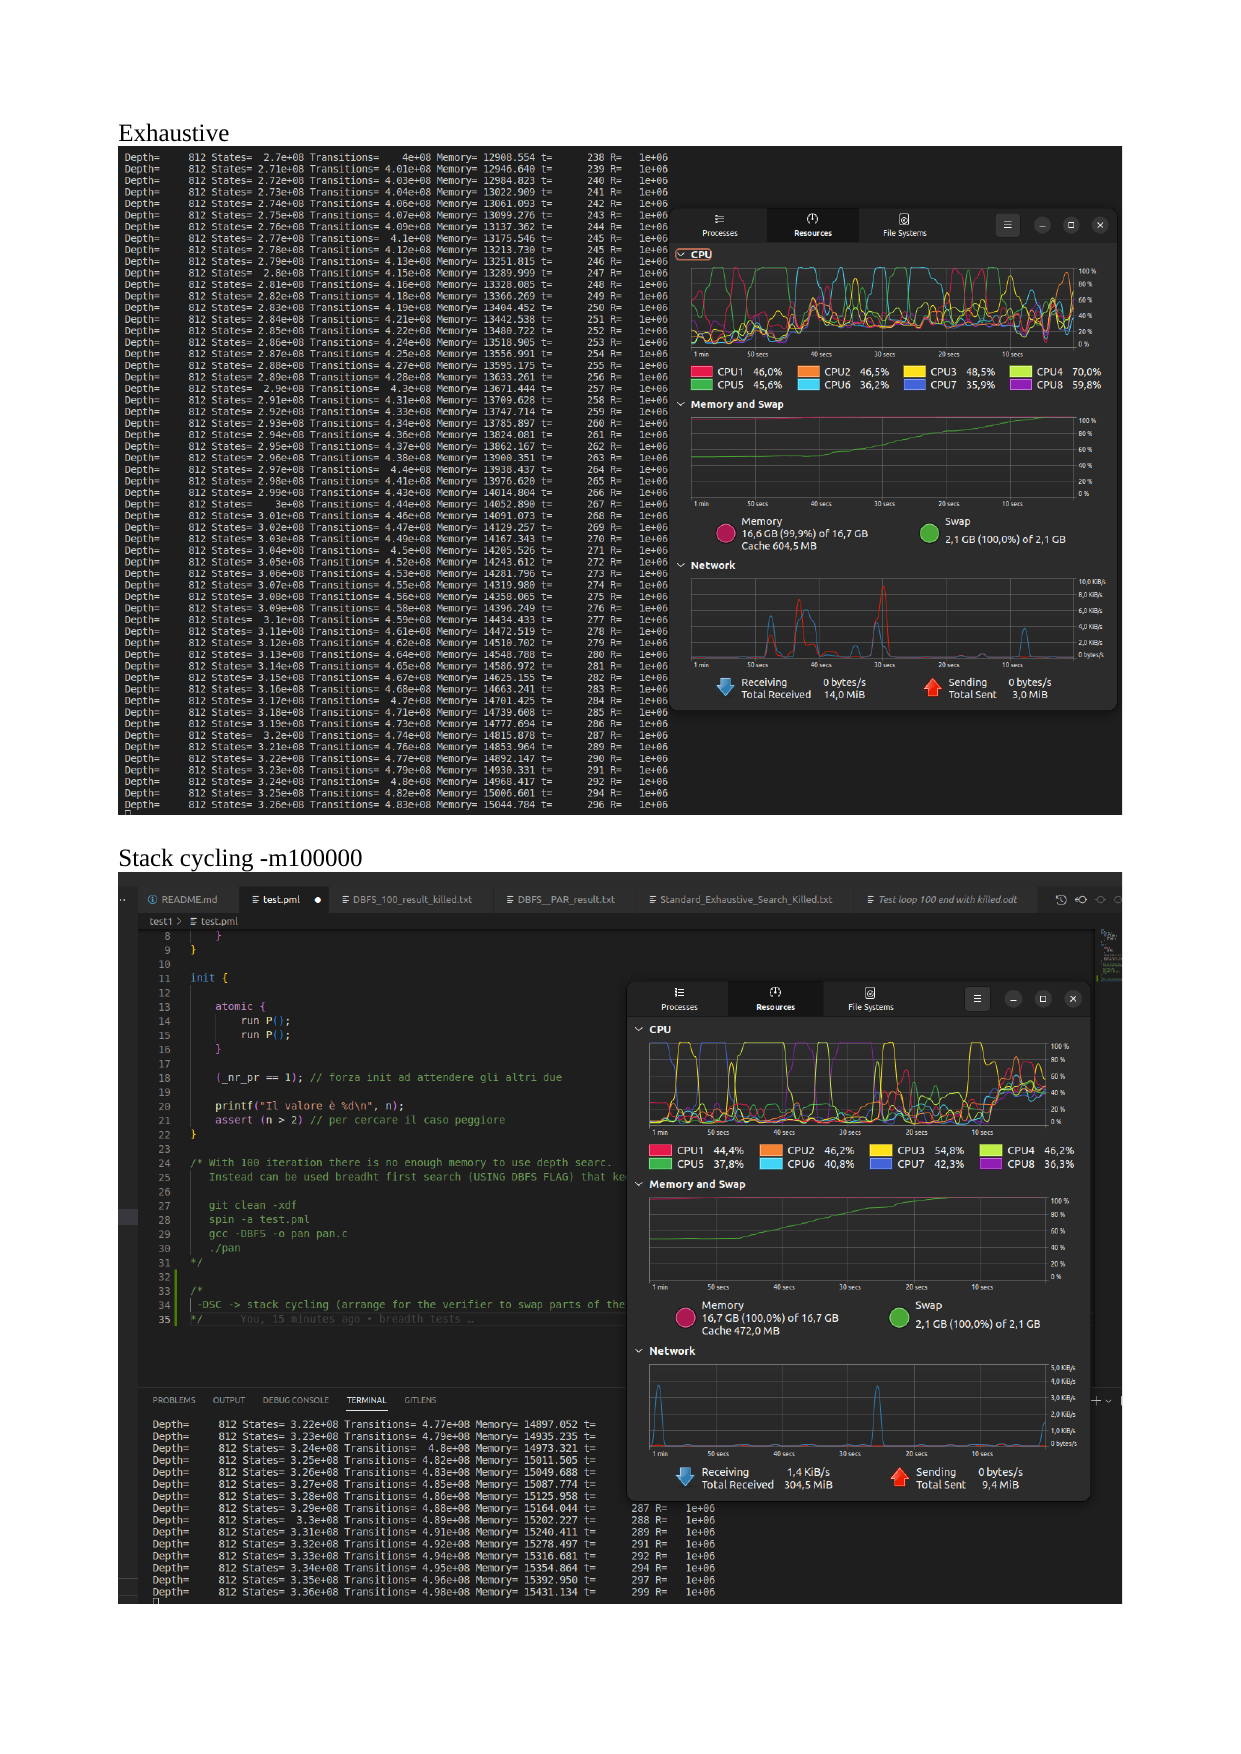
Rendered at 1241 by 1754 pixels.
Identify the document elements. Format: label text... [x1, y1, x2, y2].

picture [118, 872, 1123, 1604]
text Exhaustive [118, 118, 1122, 146]
text Stack cycling -m100000 [118, 843, 1122, 872]
picture [118, 146, 1123, 815]
